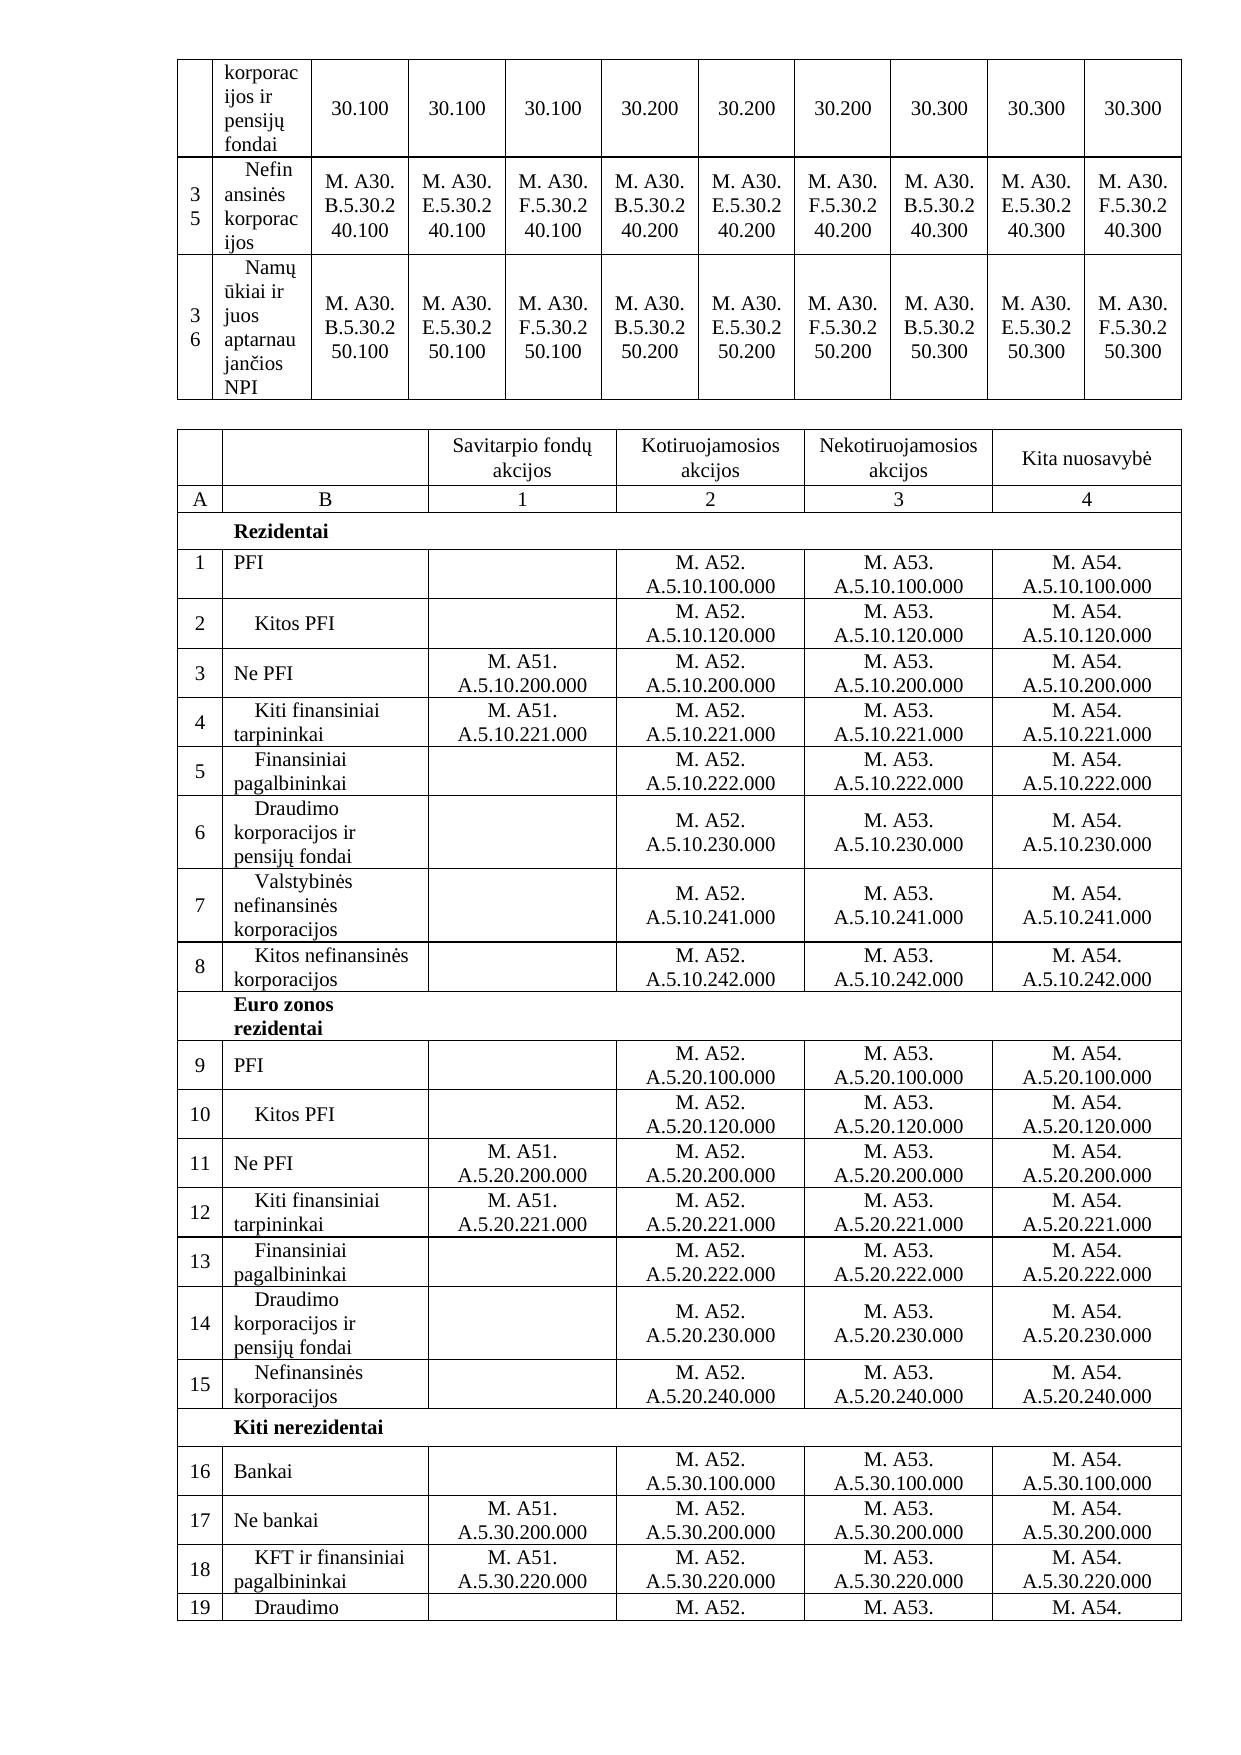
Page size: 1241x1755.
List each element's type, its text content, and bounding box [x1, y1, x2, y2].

table_cell 3 [178, 649, 222, 697]
table_cell M. A30. E.5.30.250.100 [409, 255, 505, 399]
table_cell M. A54. A.5.30.200.000 [993, 1496, 1181, 1544]
table_cell M. A53. A.5.20.100.000 [805, 1041, 992, 1089]
table_cell M. A51. A.5.20.221.000 [429, 1188, 616, 1236]
table_cell [429, 1287, 616, 1359]
table_cell Kitos nefinansinės korporacijos [223, 943, 428, 991]
table_cell [178, 1409, 222, 1446]
table_cell 36 [178, 255, 212, 399]
table_cell Kitos PFI [223, 599, 428, 647]
table_cell M. A54. A.5.20.222.000 [993, 1238, 1181, 1286]
table_cell KFT ir finansiniai pagalbininkai [223, 1545, 428, 1593]
table_cell 1 [429, 486, 616, 512]
table_cell M. A54. A.5.10.230.000 [993, 796, 1181, 868]
table_cell 2 [178, 599, 222, 647]
table_cell M. A53. A.5.20.120.000 [805, 1090, 992, 1138]
table_cell M. A30. B.5.30.250.200 [602, 255, 698, 399]
table_cell M. A53. A.5.10.120.000 [805, 599, 992, 647]
table_cell M. A54. A.5.10.222.000 [993, 747, 1181, 795]
table_cell M. A52. A.5.10.100.000 [617, 550, 804, 598]
table_cell M. A53. A.5.10.241.000 [805, 869, 992, 941]
table_cell M. A53. A.5.10.200.000 [805, 649, 992, 697]
table_cell Draudimo korporacijos ir pensijų fondai [223, 1287, 428, 1359]
table_cell M. A54. [993, 1594, 1181, 1619]
table_cell [429, 599, 616, 647]
table_cell M. A52. A.5.30.200.000 [617, 1496, 804, 1544]
table_cell 15 [178, 1360, 222, 1408]
table_cell 30.200 [602, 60, 698, 156]
table_cell M. A30. B.5.30.240.300 [891, 158, 987, 254]
table_cell M. A54. A.5.20.120.000 [993, 1090, 1181, 1138]
table_cell 9 [178, 1041, 222, 1089]
table_cell M. A52. A.5.20.240.000 [617, 1360, 804, 1408]
table_cell M. A53. A.5.10.221.000 [805, 698, 992, 746]
table_cell M. A52. A.5.20.230.000 [617, 1287, 804, 1359]
table_cell [804, 513, 992, 549]
table_cell 1 [178, 550, 222, 598]
table_cell [804, 992, 992, 1040]
table_cell [429, 747, 616, 795]
table_cell M. A30. E.5.30.240.300 [988, 158, 1084, 254]
table_cell M. A52. A.5.20.200.000 [617, 1139, 804, 1187]
table_cell M. A30. F.5.30.250.200 [795, 255, 890, 399]
table_cell M. A53. A.5.30.200.000 [805, 1496, 992, 1544]
table_cell PFI [223, 550, 428, 598]
table_cell Kiti nerezidentai [222, 1409, 428, 1446]
table_cell Kitos PFI [223, 1090, 428, 1138]
table_cell M. A52. A.5.10.241.000 [617, 869, 804, 941]
table_cell Kiti finansiniai tarpininkai [223, 698, 428, 746]
table_cell 35 [178, 158, 212, 254]
table_cell M. A52. A.5.10.222.000 [617, 747, 804, 795]
table_cell [804, 1409, 992, 1446]
table_cell M. A53. A.5.30.100.000 [805, 1447, 992, 1495]
table_cell Ne bankai [223, 1496, 428, 1544]
table_cell Kiti finansiniai tarpininkai [223, 1188, 428, 1236]
table_cell Bankai [223, 1447, 428, 1495]
table_cell M. A52. A.5.10.242.000 [617, 943, 804, 991]
table_cell 18 [178, 1545, 222, 1593]
table_cell M. A30. B.5.30.240.200 [602, 158, 698, 254]
table_cell M. A30. B.5.30.250.300 [891, 255, 987, 399]
table_cell Finansiniai pagalbininkai [223, 747, 428, 795]
table_cell Draudimo korporacijos ir pensijų fondai [223, 796, 428, 868]
table_cell 30.200 [795, 60, 890, 156]
table_cell M. A53. A.5.10.100.000 [805, 550, 992, 598]
table_cell [428, 513, 616, 549]
table_cell M. A51. A.5.10.221.000 [429, 698, 616, 746]
table_cell M. A52. A.5.20.100.000 [617, 1041, 804, 1089]
table_cell [178, 992, 222, 1040]
table_cell M. A53. A.5.10.230.000 [805, 796, 992, 868]
table_cell M. A52. A.5.30.220.000 [617, 1545, 804, 1593]
table_cell M. A52. A.5.20.221.000 [617, 1188, 804, 1236]
table_cell Nefinansinės korporacijos [223, 1360, 428, 1408]
table_cell [429, 1238, 616, 1286]
table_cell M. A54. A.5.10.120.000 [993, 599, 1181, 647]
table_cell M. A51. A.5.30.220.000 [429, 1545, 616, 1593]
table_cell M. A51. A.5.10.200.000 [429, 649, 616, 697]
table_cell M. A30. F.5.30.240.300 [1085, 158, 1181, 254]
table_cell M. A30. E.5.30.250.200 [699, 255, 794, 399]
table_cell M. A54. A.5.10.200.000 [993, 649, 1181, 697]
table_cell M. A53. A.5.20.200.000 [805, 1139, 992, 1187]
table_cell M. A52. A.5.30.100.000 [617, 1447, 804, 1495]
table_cell [993, 992, 1181, 1040]
table_cell 2 [617, 486, 804, 512]
table_cell 30.200 [699, 60, 794, 156]
table_cell M. A54. A.5.10.100.000 [993, 550, 1181, 598]
table_cell 13 [178, 1238, 222, 1286]
table_cell 6 [178, 796, 222, 868]
table_cell [178, 513, 222, 549]
table_cell 10 [178, 1090, 222, 1138]
table_cell M. A52. [617, 1594, 804, 1619]
table_cell M. A54. A.5.20.230.000 [993, 1287, 1181, 1359]
table_cell 17 [178, 1496, 222, 1544]
table_cell 7 [178, 869, 222, 941]
table_cell 11 [178, 1139, 222, 1187]
table_cell M. A53. [805, 1594, 992, 1619]
table_header Nekotiruojamosios akcijos [805, 430, 992, 485]
table_cell M. A54. A.5.30.220.000 [993, 1545, 1181, 1593]
table_cell M. A51. A.5.20.200.000 [429, 1139, 616, 1187]
table_cell M. A52. A.5.20.120.000 [617, 1090, 804, 1138]
table_header Savitarpio fondų akcijos [429, 430, 616, 485]
table_cell M. A30. F.5.30.240.200 [795, 158, 890, 254]
table_cell B [223, 486, 428, 512]
table_cell M. A53. A.5.10.222.000 [805, 747, 992, 795]
table_cell [429, 1041, 616, 1089]
table_cell PFI [223, 1041, 428, 1089]
table_cell [428, 992, 616, 1040]
table_header Kotiruojamosios akcijos [617, 430, 804, 485]
table_cell A [178, 486, 222, 512]
table_cell Ne PFI [223, 649, 428, 697]
table_cell M. A30. B.5.30.250.100 [312, 255, 408, 399]
table_cell [616, 513, 804, 549]
table_cell [428, 1409, 616, 1446]
table_cell M. A53. A.5.30.220.000 [805, 1545, 992, 1593]
table_cell [616, 992, 804, 1040]
table_cell Draudimo [223, 1594, 428, 1619]
table_cell 30.100 [409, 60, 505, 156]
table_cell Rezidentai [222, 513, 428, 549]
table_cell Euro zonos rezidentai [222, 992, 428, 1040]
table_cell M. A52. A.5.10.200.000 [617, 649, 804, 697]
table_cell [178, 60, 212, 156]
table_cell 5 [178, 747, 222, 795]
table_cell [429, 550, 616, 598]
table_cell M. A52. A.5.20.222.000 [617, 1238, 804, 1286]
table_cell [429, 1360, 616, 1408]
table_cell 30.100 [312, 60, 408, 156]
table_cell 3 [805, 486, 992, 512]
table_cell Namų ūkiai ir juos aptarnaujančios NPI [213, 255, 311, 399]
table_cell Ne PFI [223, 1139, 428, 1187]
table_cell M. A54. A.5.30.100.000 [993, 1447, 1181, 1495]
table_cell 14 [178, 1287, 222, 1359]
table_cell M. A52. A.5.10.120.000 [617, 599, 804, 647]
table_cell M. A52. A.5.10.221.000 [617, 698, 804, 746]
table_cell M. A54. A.5.10.221.000 [993, 698, 1181, 746]
table_cell [429, 869, 616, 941]
table_cell 30.100 [506, 60, 601, 156]
table_cell M. A53. A.5.20.222.000 [805, 1238, 992, 1286]
table_cell [429, 943, 616, 991]
table_cell korporacijos ir pensijų fondai [213, 60, 311, 156]
table_cell M. A30. E.5.30.250.300 [988, 255, 1084, 399]
table_cell 4 [993, 486, 1181, 512]
table_cell [993, 513, 1181, 549]
table_cell 30.300 [891, 60, 987, 156]
table_cell M. A54. A.5.20.100.000 [993, 1041, 1181, 1089]
table_cell 8 [178, 943, 222, 991]
table_cell M. A54. A.5.10.241.000 [993, 869, 1181, 941]
table_cell M. A30. E.5.30.240.200 [699, 158, 794, 254]
table_cell Nefinansinės korporacijos [213, 158, 311, 254]
table_cell M. A30. E.5.30.240.100 [409, 158, 505, 254]
table_cell M. A54. A.5.20.221.000 [993, 1188, 1181, 1236]
table_cell 16 [178, 1447, 222, 1495]
table_cell 4 [178, 698, 222, 746]
table_cell [993, 1409, 1181, 1446]
table_cell M. A30. F.5.30.250.300 [1085, 255, 1181, 399]
table_cell M. A54. A.5.20.200.000 [993, 1139, 1181, 1187]
table_header [178, 430, 222, 485]
table_cell Valstybinės nefinansinės korporacijos [223, 869, 428, 941]
table_cell M. A54. A.5.10.242.000 [993, 943, 1181, 991]
table_cell Finansiniai pagalbininkai [223, 1238, 428, 1286]
table_cell M. A53. A.5.20.221.000 [805, 1188, 992, 1236]
table_cell [429, 1447, 616, 1495]
table_cell M. A53. A.5.20.230.000 [805, 1287, 992, 1359]
table_cell M. A52. A.5.10.230.000 [617, 796, 804, 868]
table_cell 30.300 [1085, 60, 1181, 156]
table_cell [429, 1594, 616, 1619]
table_cell [616, 1409, 804, 1446]
table_cell M. A51. A.5.30.200.000 [429, 1496, 616, 1544]
table_cell M. A30. B.5.30.240.100 [312, 158, 408, 254]
table_cell M. A53. A.5.20.240.000 [805, 1360, 992, 1408]
table_cell [429, 796, 616, 868]
table_cell 19 [178, 1594, 222, 1619]
table_cell M. A30. F.5.30.250.100 [506, 255, 601, 399]
table_cell M. A30. F.5.30.240.100 [506, 158, 601, 254]
table_cell M. A53. A.5.10.242.000 [805, 943, 992, 991]
table_cell [429, 1090, 616, 1138]
table_header Kita nuosavybė [993, 430, 1181, 485]
table_cell M. A54. A.5.20.240.000 [993, 1360, 1181, 1408]
table_cell 30.300 [988, 60, 1084, 156]
table_header [223, 430, 428, 485]
table_cell 12 [178, 1188, 222, 1236]
